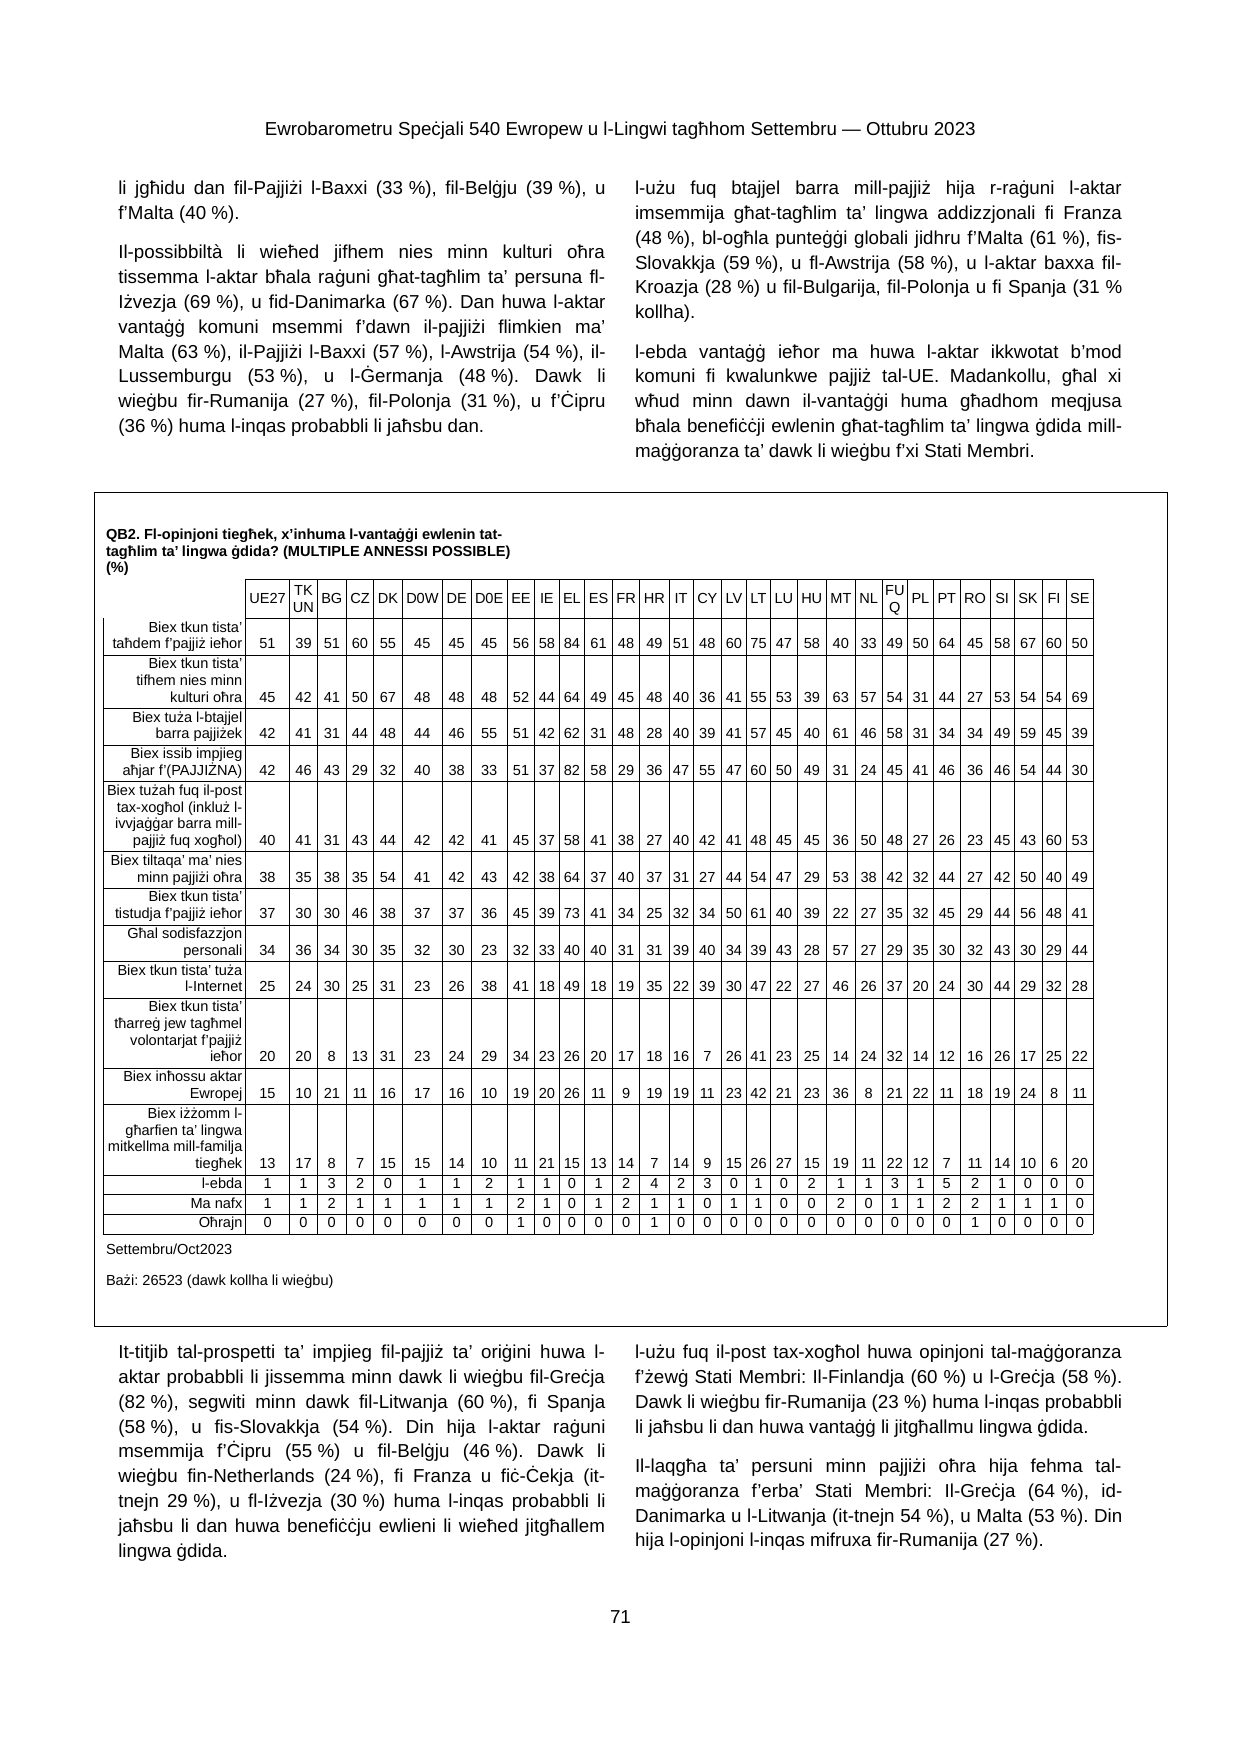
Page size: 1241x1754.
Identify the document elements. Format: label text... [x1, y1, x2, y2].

table_cell LU [771, 580, 797, 618]
table_cell 43 [1015, 782, 1042, 851]
table_cell 82 [560, 746, 584, 781]
table_cell [402, 1265, 442, 1296]
table_cell 46 [290, 746, 317, 781]
table_cell 55 [747, 656, 770, 708]
table_cell 35 [908, 926, 933, 961]
table_cell 45 [403, 619, 442, 655]
table_cell 48 [613, 709, 639, 745]
table_cell 26 [991, 999, 1014, 1068]
table_cell 15 [374, 1105, 402, 1174]
table_cell D0W [403, 580, 442, 618]
table_cell 0 [560, 1176, 584, 1194]
table_cell 0 [585, 1215, 612, 1234]
text l-użu fuq il-post tax-xogħol huwa opinjoni tal-maġġoranza f’żewġ Stati Membri: Il-Finlandja (60 %) u l-Greċja (58 %). Dawk li wieġbu fir-Rumanija (23 %) huma l-inqas probabbli li jaħsbu li dan huwa vantaġġ li jitgħallmu lingwa ġdida. [635, 1327, 1122, 1437]
table_cell 39 [798, 889, 826, 924]
table_cell 51 [670, 619, 693, 655]
table_cell [882, 1235, 907, 1265]
table_cell 2 [347, 1176, 373, 1194]
table_cell 46 [827, 962, 855, 998]
table_cell 1 [640, 1215, 669, 1234]
table_cell [559, 1235, 584, 1265]
table_cell 14 [443, 1105, 471, 1174]
table_cell Biex tuża l-btajjel barra pajjiżek [104, 709, 245, 745]
table_cell 50 [347, 656, 373, 708]
table_cell 17 [290, 1105, 317, 1174]
table_cell EL [560, 580, 584, 618]
table_cell 29 [347, 746, 373, 781]
table_cell 84 [560, 619, 584, 655]
table_cell [471, 1265, 507, 1296]
table_cell TKUN [290, 580, 317, 618]
table_cell 49 [883, 619, 907, 655]
table_cell 39 [798, 656, 826, 708]
table_cell 38 [472, 962, 507, 998]
table_header [669, 523, 693, 579]
table_cell 42 [991, 852, 1014, 888]
table_cell 41 [508, 962, 534, 998]
text It-titjib tal-prospetti ta’ impjieg fil-pajjiż ta’ oriġini huwa l-aktar probabbli li jissemma minn dawk li wieġbu fil-Greċja (82 %), segwiti minn dawk fil-Litwanja (60 %), fi Spanja (58 %), u fis-Slovakkja (54 %). Din hija l-aktar raġuni msemmija f’Ċipru (55 %) u fil-Belġju (46 %). Dawk li wieġbu fin-Netherlands (24 %), fi Franza u fiċ-Ċekja (it-tnejn 29 %), u fl-Iżvezja (30 %) huma l-inqas probabbli li jaħsbu li dan huwa benefiċċju ewlieni li wieħed jitgħallem lingwa ġdida. [118, 1327, 605, 1561]
table_cell 48 [640, 656, 669, 708]
table_cell 45 [771, 782, 797, 851]
table_cell 40 [771, 889, 797, 924]
table_cell 0 [1067, 1176, 1093, 1194]
table_cell Biex tkun tista’ tuża l-Internet [104, 962, 245, 998]
table_header [1042, 523, 1066, 579]
table_cell 31 [827, 746, 855, 781]
table_cell 3 [318, 1176, 346, 1194]
table_cell 55 [694, 746, 721, 781]
table_cell 37 [585, 852, 612, 888]
table_cell 0 [827, 1215, 855, 1234]
table_cell 38 [374, 889, 402, 924]
table_cell 37 [403, 889, 442, 924]
table_cell 45 [443, 619, 471, 655]
table_cell 15 [722, 1105, 746, 1174]
table_cell 47 [747, 962, 770, 998]
table_cell 44 [1043, 746, 1066, 781]
table_cell 11 [694, 1069, 721, 1104]
table_cell 22 [908, 1069, 933, 1104]
table_cell 3 [694, 1176, 721, 1194]
table_cell 47 [771, 852, 797, 888]
table_cell 34 [318, 926, 346, 961]
table_cell 14 [670, 1105, 693, 1174]
table_cell 1 [827, 1176, 855, 1194]
table_cell 42 [535, 709, 559, 745]
table_cell 25 [798, 999, 826, 1068]
table_cell 37 [883, 962, 907, 998]
table_cell 1 [374, 1195, 402, 1214]
table_cell 40 [560, 926, 584, 961]
table_cell [374, 1265, 402, 1296]
table_cell 1 [443, 1176, 471, 1194]
table_cell 2 [318, 1195, 346, 1214]
table_cell 24 [443, 999, 471, 1068]
table_cell 26 [443, 962, 471, 998]
table_cell [797, 1265, 826, 1296]
table_cell 0 [883, 1215, 907, 1234]
table_cell 1 [670, 1195, 693, 1214]
text li jgħidu dan fil-Pajjiżi l-Baxxi (33 %), fil-Belġju (39 %), u f’Malta (40 %). [118, 177, 605, 223]
table_cell 34 [961, 709, 990, 745]
table_cell 1 [585, 1176, 612, 1194]
table_cell 11 [934, 1069, 960, 1104]
table_cell 0 [290, 1215, 317, 1234]
table_cell Biex inħossu aktar Ewropej [104, 1069, 245, 1104]
table_cell 20 [290, 999, 317, 1068]
table_cell 36 [827, 1069, 855, 1104]
table_cell 58 [798, 619, 826, 655]
table_cell 51 [508, 746, 534, 781]
table_cell 36 [290, 926, 317, 961]
table_cell 40 [585, 926, 612, 961]
table_cell 19 [827, 1105, 855, 1174]
table_cell 43 [347, 782, 373, 851]
table_cell [612, 1265, 639, 1296]
table_cell 49 [991, 709, 1014, 745]
table_cell 31 [374, 962, 402, 998]
table_cell 3 [883, 1176, 907, 1194]
table_cell [402, 1235, 442, 1265]
table_header [612, 523, 639, 579]
table_cell 1 [1015, 1195, 1042, 1214]
table_cell 31 [908, 656, 933, 708]
table_cell 0 [747, 1215, 770, 1234]
table_cell 0 [560, 1215, 584, 1234]
table_cell 27 [694, 852, 721, 888]
table_cell 0 [347, 1215, 373, 1234]
table_cell 37 [535, 782, 559, 851]
table_cell 31 [585, 709, 612, 745]
table_cell [507, 1265, 534, 1296]
table_cell 53 [1067, 782, 1093, 851]
table_cell 0 [613, 1215, 639, 1234]
table_cell 45 [798, 782, 826, 851]
table_cell [245, 1235, 289, 1265]
table_cell 23 [403, 962, 442, 998]
table_cell [960, 1235, 990, 1265]
table_cell Biex tkun tista’ taħdem f’pajjiż ieħor [104, 618, 245, 655]
table_cell 38 [613, 782, 639, 851]
table_cell 19 [508, 1069, 534, 1104]
table_cell 32 [883, 999, 907, 1068]
table_cell 34 [613, 889, 639, 924]
table_cell 32 [508, 926, 534, 961]
table_header [990, 523, 1014, 579]
table_cell 40 [798, 709, 826, 745]
table_cell 42 [443, 782, 471, 851]
table_cell [1014, 1235, 1042, 1265]
table_cell 34 [722, 926, 746, 961]
table_cell 58 [585, 746, 612, 781]
table_cell 45 [991, 782, 1014, 851]
table_cell 48 [443, 656, 471, 708]
table_cell [346, 1265, 373, 1296]
table_cell 58 [883, 709, 907, 745]
table_cell 36 [472, 889, 507, 924]
table_cell 41 [722, 656, 746, 708]
table_cell 41 [585, 889, 612, 924]
text l-użu fuq btajjel barra mill-pajjiż hija r-raġuni l-aktar imsemmija għat-tagħlim ta’ lingwa addizzjonali fi Franza (48 %), bl-ogħla punteġġi globali jidhru f’Malta (61 %), fis-Slovakkja (59 %), u fl-Awstrija (58 %), u l-aktar baxxa fil-Kroazja (28 %) u fil-Bulgarija, fil-Polonja u fi Spanja (31 % kollha). [635, 177, 1122, 323]
table_cell 32 [908, 889, 933, 924]
table_cell 30 [1067, 746, 1093, 781]
table_cell 42 [443, 852, 471, 888]
table_cell 7 [347, 1105, 373, 1174]
table_cell 15 [246, 1069, 289, 1104]
table_cell 14 [613, 1105, 639, 1174]
table_cell 1 [908, 1176, 933, 1194]
table_cell 1 [883, 1195, 907, 1214]
table_cell [797, 1235, 826, 1265]
table_cell 2 [508, 1195, 534, 1214]
table_cell 0 [1067, 1215, 1093, 1234]
table_cell 64 [560, 852, 584, 888]
table_cell 0 [694, 1215, 721, 1234]
table_cell 40 [1043, 852, 1066, 888]
table_cell l-ebda [104, 1176, 245, 1194]
table_cell 42 [883, 852, 907, 888]
table_cell 23 [722, 1069, 746, 1104]
table_cell 27 [640, 782, 669, 851]
table_cell 22 [771, 962, 797, 998]
table_cell 46 [934, 746, 960, 781]
table_cell 18 [640, 999, 669, 1068]
table_cell 18 [535, 962, 559, 998]
table_cell 23 [535, 999, 559, 1068]
table_cell 31 [613, 926, 639, 961]
table_cell 42 [694, 782, 721, 851]
table_cell 50 [722, 889, 746, 924]
table_cell FR [613, 580, 639, 618]
table_cell 0 [670, 1215, 693, 1234]
table_cell 0 [1043, 1176, 1066, 1194]
table_cell 40 [613, 852, 639, 888]
table_cell 27 [908, 782, 933, 851]
table_cell 27 [771, 1105, 797, 1174]
table_cell 17 [613, 999, 639, 1068]
table_cell 44 [374, 782, 402, 851]
table_cell 48 [747, 782, 770, 851]
table_cell 0 [246, 1215, 289, 1234]
table_cell [346, 1235, 373, 1265]
table_cell IT [670, 580, 693, 618]
table_header [908, 523, 933, 579]
table_cell 36 [694, 656, 721, 708]
table_cell 8 [318, 1105, 346, 1174]
table_cell 0 [856, 1215, 882, 1234]
table_cell 47 [670, 746, 693, 781]
table_header [960, 523, 990, 579]
table_cell 63 [827, 656, 855, 708]
table_cell 44 [722, 852, 746, 888]
table_cell 19 [670, 1069, 693, 1104]
table_cell 39 [535, 889, 559, 924]
table_cell NL [856, 580, 882, 618]
table_cell 50 [1015, 852, 1042, 888]
table_cell 24 [856, 746, 882, 781]
table_cell 50 [771, 746, 797, 781]
table_cell 44 [934, 656, 960, 708]
table_cell 28 [640, 709, 669, 745]
table_cell 23 [961, 782, 990, 851]
table_cell [640, 1265, 669, 1296]
table_cell 19 [613, 962, 639, 998]
table_header [770, 523, 797, 579]
table_cell 32 [908, 852, 933, 888]
table_cell 41 [908, 746, 933, 781]
table_cell 7 [694, 999, 721, 1068]
table_cell Biex tkun tista’ tifhem nies minn kulturi oħra [104, 656, 245, 708]
table_cell 1 [856, 1176, 882, 1194]
table_header [1014, 523, 1042, 579]
table_cell 1 [472, 1195, 507, 1214]
table_cell 20 [1067, 1105, 1093, 1174]
table_header [746, 523, 770, 579]
table_cell 2 [472, 1176, 507, 1194]
table_cell MT [827, 580, 855, 618]
table_cell [442, 1235, 471, 1265]
table_cell [1066, 1235, 1093, 1265]
table_cell 1 [991, 1195, 1014, 1214]
table_cell 17 [1015, 999, 1042, 1068]
table_cell 8 [1043, 1069, 1066, 1104]
table_cell 67 [374, 656, 402, 708]
table_cell 10 [1015, 1105, 1042, 1174]
table_cell 48 [403, 656, 442, 708]
table_cell LT [747, 580, 770, 618]
table_cell 12 [934, 999, 960, 1068]
table_cell 44 [991, 889, 1014, 924]
table_cell 12 [908, 1105, 933, 1174]
table_cell 15 [403, 1105, 442, 1174]
table_cell 17 [403, 1069, 442, 1104]
table_cell FI [1043, 580, 1066, 618]
table_cell [721, 1235, 746, 1265]
table_cell 10 [472, 1105, 507, 1174]
table_cell 32 [670, 889, 693, 924]
table_cell 21 [771, 1069, 797, 1104]
table_cell 16 [670, 999, 693, 1068]
table_cell CY [694, 580, 721, 618]
table_cell 1 [443, 1195, 471, 1214]
table_cell 75 [747, 619, 770, 655]
table_cell 29 [472, 999, 507, 1068]
table_cell 46 [347, 889, 373, 924]
table_cell 35 [640, 962, 669, 998]
table_cell 25 [347, 962, 373, 998]
table_cell EE [508, 580, 534, 618]
table_cell [535, 1235, 559, 1265]
table_cell 14 [991, 1105, 1014, 1174]
table_cell 27 [798, 962, 826, 998]
table_header [826, 523, 855, 579]
table_cell Bażi: 26523 (dawk kollha li wieġbu) [103, 1265, 346, 1296]
table_cell Biex tiltaqa’ ma’ nies minn pajjiżi oħra [104, 852, 245, 888]
table_cell 49 [1067, 852, 1093, 888]
table_cell 57 [856, 656, 882, 708]
table_cell 20 [246, 999, 289, 1068]
table_cell 52 [508, 656, 534, 708]
table_cell 8 [318, 999, 346, 1068]
table_cell 48 [472, 656, 507, 708]
table_cell 19 [991, 1069, 1014, 1104]
table_cell 41 [1067, 889, 1093, 924]
table_cell PL [908, 580, 933, 618]
table_cell 45 [1043, 709, 1066, 745]
table_cell 35 [883, 889, 907, 924]
table_cell HR [640, 580, 669, 618]
table_cell 40 [694, 926, 721, 961]
table_cell 40 [403, 746, 442, 781]
table_cell 23 [798, 1069, 826, 1104]
table_cell 54 [747, 852, 770, 888]
table_cell 0 [722, 1176, 746, 1194]
table_cell 41 [290, 709, 317, 745]
table_cell 1 [508, 1215, 534, 1234]
table_cell [1042, 1265, 1066, 1296]
table_cell 24 [856, 999, 882, 1068]
table_cell D0E [472, 580, 507, 618]
table_cell 9 [694, 1105, 721, 1174]
table_cell 47 [722, 746, 746, 781]
table_cell [693, 1265, 721, 1296]
table_cell 60 [1043, 782, 1066, 851]
table_cell 19 [640, 1069, 669, 1104]
table_cell Biex iżżomm l-għarfien ta’ lingwa mitkellma mill-familja tiegħek [104, 1105, 245, 1174]
table_header [585, 523, 612, 579]
table_cell 56 [508, 619, 534, 655]
table_cell 49 [585, 656, 612, 708]
table_cell 57 [827, 926, 855, 961]
table_cell 34 [934, 709, 960, 745]
table_cell [535, 1265, 559, 1296]
table_cell 7 [934, 1105, 960, 1174]
table_cell 40 [246, 782, 289, 851]
table_cell 56 [1015, 889, 1042, 924]
table_cell 2 [670, 1176, 693, 1194]
table_cell 15 [560, 1105, 584, 1174]
table_cell [693, 1235, 721, 1265]
table_cell 22 [1067, 999, 1093, 1068]
table_cell IE [535, 580, 559, 618]
table_cell 5 [934, 1176, 960, 1194]
table_cell 11 [961, 1105, 990, 1174]
table_cell 20 [585, 999, 612, 1068]
table_cell Biex tkun tista’ tistudja f’pajjiż ieħor [104, 889, 245, 924]
table_cell 11 [856, 1105, 882, 1174]
table_cell 57 [747, 709, 770, 745]
table_cell [933, 1235, 960, 1265]
table_cell 42 [403, 782, 442, 851]
table_cell 0 [318, 1215, 346, 1234]
table_cell 30 [443, 926, 471, 961]
table_cell 21 [318, 1069, 346, 1104]
table_cell 20 [908, 962, 933, 998]
table_cell 0 [374, 1176, 402, 1194]
table_cell Biex issib impjieg aħjar f’(PAJJIŻNA) [104, 746, 245, 781]
table_cell 13 [246, 1105, 289, 1174]
table_cell 0 [771, 1195, 797, 1214]
table_cell 1 [747, 1195, 770, 1214]
table_cell DE [443, 580, 471, 618]
table_cell 35 [347, 852, 373, 888]
table_cell 11 [1067, 1069, 1093, 1104]
table_cell 16 [374, 1069, 402, 1104]
table_cell 27 [961, 852, 990, 888]
table_cell 48 [1043, 889, 1066, 924]
table_cell 23 [403, 999, 442, 1068]
table_cell 1 [403, 1176, 442, 1194]
table_cell 32 [961, 926, 990, 961]
table_cell 42 [290, 656, 317, 708]
table_cell 45 [883, 746, 907, 781]
table_cell 1 [508, 1176, 534, 1194]
table_cell 14 [908, 999, 933, 1068]
table_cell 30 [318, 962, 346, 998]
table_cell 37 [246, 889, 289, 924]
table_header [640, 523, 669, 579]
table_cell 73 [560, 889, 584, 924]
table_cell 25 [1043, 999, 1066, 1068]
table_cell 29 [1015, 962, 1042, 998]
table_cell [442, 1265, 471, 1296]
table_header [855, 523, 882, 579]
table_cell 49 [560, 962, 584, 998]
table_cell 51 [246, 619, 289, 655]
table_cell 31 [640, 926, 669, 961]
table_cell 14 [827, 999, 855, 1068]
table_cell [612, 1235, 639, 1265]
table_cell 42 [747, 1069, 770, 1104]
table_cell 60 [347, 619, 373, 655]
table_cell 38 [535, 852, 559, 888]
table_cell 13 [585, 1105, 612, 1174]
table_cell 20 [535, 1069, 559, 1104]
table_cell CZ [347, 580, 373, 618]
table_cell 45 [508, 889, 534, 924]
table_header [721, 523, 746, 579]
table_cell 16 [443, 1069, 471, 1104]
table_cell 33 [535, 926, 559, 961]
table_cell 35 [290, 852, 317, 888]
table_cell 21 [883, 1069, 907, 1104]
table_cell 32 [403, 926, 442, 961]
table_cell 0 [1067, 1195, 1093, 1214]
table_cell RO [961, 580, 990, 618]
table_cell 45 [508, 782, 534, 851]
table_cell 54 [374, 852, 402, 888]
table_cell SK [1015, 580, 1042, 618]
table_cell 29 [798, 852, 826, 888]
table_cell 8 [856, 1069, 882, 1104]
text Il-laqgħa ta’ persuni minn pajjiżi oħra hija fehma tal-maġġoranza f’erba’ Stati Membri: Il-Greċja (64 %), id-Danimarka u l-Litwanja (it-tnejn 54 %), u Malta (53 %). Din hija l-opinjoni l-inqas mifruxa fir-Rumanija (27 %). [635, 1455, 1122, 1551]
table_cell 38 [443, 746, 471, 781]
table_cell 39 [694, 709, 721, 745]
table_cell 22 [827, 889, 855, 924]
table_cell 39 [670, 926, 693, 961]
table_cell [770, 1265, 797, 1296]
table_cell [471, 1235, 507, 1265]
table_cell [1014, 1265, 1042, 1296]
table_cell 41 [403, 852, 442, 888]
table_cell 0 [1043, 1215, 1066, 1234]
table_cell [960, 1265, 990, 1296]
table_cell 25 [640, 889, 669, 924]
table_cell 50 [908, 619, 933, 655]
table_cell 0 [1015, 1215, 1042, 1234]
table_cell Settembru/Oct2023 [103, 1235, 245, 1265]
table_cell 39 [290, 619, 317, 655]
table_cell 1 [246, 1195, 289, 1214]
table_cell 0 [798, 1215, 826, 1234]
table_cell 0 [934, 1215, 960, 1234]
table_cell 6 [1043, 1105, 1066, 1174]
table_header QB2. Fl-opinjoni tiegħek, x’inhuma l-vantaġġi ewlenin tat-tagħlim ta’ lingwa ġdida? (MULTIPLE ANNESSI POSSIBLE) (%) [103, 523, 534, 579]
table_cell 0 [694, 1195, 721, 1214]
table_cell 54 [883, 656, 907, 708]
table_cell PT [934, 580, 960, 618]
table_cell 43 [318, 746, 346, 781]
table_cell 37 [443, 889, 471, 924]
table_cell 24 [290, 962, 317, 998]
table_cell 60 [1043, 619, 1066, 655]
table_cell 0 [560, 1195, 584, 1214]
table_cell 44 [1067, 926, 1093, 961]
table_cell 2 [827, 1195, 855, 1214]
table_cell 27 [961, 656, 990, 708]
table_cell 40 [670, 656, 693, 708]
table_cell [669, 1265, 693, 1296]
table_cell 47 [771, 619, 797, 655]
table_cell 1 [403, 1195, 442, 1214]
table_cell [990, 1265, 1014, 1296]
table_cell 58 [560, 782, 584, 851]
table_cell 1 [290, 1195, 317, 1214]
table_cell 30 [934, 926, 960, 961]
table_cell 34 [246, 926, 289, 961]
table_header [1066, 523, 1093, 579]
table_cell 26 [722, 999, 746, 1068]
table_cell 31 [374, 999, 402, 1068]
table_cell 0 [443, 1215, 471, 1234]
table_cell 49 [640, 619, 669, 655]
table_cell 42 [246, 709, 289, 745]
table_cell 49 [798, 746, 826, 781]
table_cell 61 [585, 619, 612, 655]
table_cell 39 [1067, 709, 1093, 745]
table_cell 38 [318, 852, 346, 888]
table_cell [317, 1235, 346, 1265]
table_cell [585, 1265, 612, 1296]
table_cell 31 [908, 709, 933, 745]
table_cell 41 [472, 782, 507, 851]
table_cell 30 [318, 889, 346, 924]
text Il-possibbiltà li wieħed jifhem nies minn kulturi oħra tissemma l-aktar bħala raġuni għat-tagħlim ta’ persuna fl-Iżvezja (69 %), u fid-Danimarka (67 %). Dan huwa l-aktar vantaġġ komuni msemmi f’dawn il-pajjiżi flimkien ma’ Malta (63 %), il-Pajjiżi l-Baxxi (57 %), l-Awstrija (54 %), il-Lussemburgu (53 %), u l-Ġermanja (48 %). Dawk li wieġbu fir-Rumanija (27 %), fil-Polonja (31 %), u f’Ċipru (36 %) huma l-inqas probabbli li jaħsbu dan. [118, 241, 605, 436]
table_cell 45 [246, 656, 289, 708]
table_cell 41 [722, 782, 746, 851]
table_cell 53 [771, 656, 797, 708]
table_cell 0 [722, 1215, 746, 1234]
table_cell 1 [747, 1176, 770, 1194]
table_cell 41 [747, 999, 770, 1068]
table_cell 60 [747, 746, 770, 781]
table_cell Biex tużah fuq il-post tax-xogħol (inkluż l-ivvjaġġar barra mill-pajjiż fuq xogħol) [104, 782, 245, 851]
table_cell [640, 1235, 669, 1265]
table_cell Biex tkun tista’ tħarreġ jew tagħmel volontarjat f’pajjiż ieħor [104, 999, 245, 1068]
table_cell 31 [318, 709, 346, 745]
table_cell 39 [694, 962, 721, 998]
table_cell 34 [508, 999, 534, 1068]
table_cell Għal sodisfazzjon personali [104, 926, 245, 961]
table_cell [669, 1235, 693, 1265]
table_cell 26 [560, 999, 584, 1068]
table_cell [933, 1265, 960, 1296]
table_cell 34 [694, 889, 721, 924]
table_cell 10 [290, 1069, 317, 1104]
table_cell 15 [798, 1105, 826, 1174]
table_cell 2 [798, 1176, 826, 1194]
table_cell 21 [535, 1105, 559, 1174]
table_cell 69 [1067, 656, 1093, 708]
table_cell [103, 579, 245, 618]
table_cell 29 [613, 746, 639, 781]
table_cell [507, 1235, 534, 1265]
table_cell [585, 1235, 612, 1265]
table_cell 55 [374, 619, 402, 655]
table_cell SE [1067, 580, 1093, 618]
table_header [693, 523, 721, 579]
table_cell 0 [908, 1215, 933, 1234]
table_cell 59 [1015, 709, 1042, 745]
table_cell 11 [347, 1069, 373, 1104]
table_cell [908, 1235, 933, 1265]
table_cell 35 [374, 926, 402, 961]
table_cell 64 [560, 656, 584, 708]
table_cell 42 [508, 852, 534, 888]
table_cell 0 [374, 1215, 402, 1234]
table_cell HU [798, 580, 826, 618]
table_cell 10 [472, 1069, 507, 1104]
table_cell 33 [472, 746, 507, 781]
table_cell Ma nafx [104, 1195, 245, 1214]
table_cell 54 [1015, 656, 1042, 708]
table_cell LV [722, 580, 746, 618]
table_cell 40 [670, 782, 693, 851]
table_cell 41 [318, 656, 346, 708]
table_cell 0 [472, 1215, 507, 1234]
table_cell UE27 [246, 580, 289, 618]
table_cell 45 [934, 889, 960, 924]
table_cell [559, 1265, 584, 1296]
table_cell 41 [290, 782, 317, 851]
table_cell 27 [856, 926, 882, 961]
table_cell 54 [1015, 746, 1042, 781]
table_cell 50 [1067, 619, 1093, 655]
table_cell 0 [1015, 1176, 1042, 1194]
table_cell 26 [747, 1105, 770, 1174]
table_cell ES [585, 580, 612, 618]
table_cell 30 [1015, 926, 1042, 961]
table_cell 54 [1043, 656, 1066, 708]
table_cell 45 [771, 709, 797, 745]
table_cell [290, 1235, 317, 1265]
table_cell [908, 1265, 933, 1296]
table_cell 2 [961, 1176, 990, 1194]
table_cell 30 [290, 889, 317, 924]
table_cell [882, 1265, 907, 1296]
table_cell 58 [991, 619, 1014, 655]
table_cell 61 [827, 709, 855, 745]
table_cell FUQ [883, 580, 907, 618]
table_cell 51 [318, 619, 346, 655]
table_cell 1 [535, 1176, 559, 1194]
table_cell 1 [991, 1176, 1014, 1194]
table_cell 1 [908, 1195, 933, 1214]
table_cell 55 [472, 709, 507, 745]
text [95, 493, 1167, 1326]
table_cell 9 [613, 1069, 639, 1104]
table_cell 37 [535, 746, 559, 781]
table_cell 24 [1015, 1069, 1042, 1104]
table_cell 38 [856, 852, 882, 888]
table_cell 1 [290, 1176, 317, 1194]
table_cell BG [318, 580, 346, 618]
table_cell [721, 1265, 746, 1296]
table_cell 0 [798, 1195, 826, 1214]
table_cell 11 [508, 1105, 534, 1174]
table_cell 44 [934, 852, 960, 888]
table_cell 40 [670, 709, 693, 745]
table_cell [770, 1235, 797, 1265]
table_cell 43 [472, 852, 507, 888]
table_cell 43 [991, 926, 1014, 961]
table_cell 58 [535, 619, 559, 655]
table_cell 29 [883, 926, 907, 961]
table_cell 48 [613, 619, 639, 655]
table_cell 38 [246, 852, 289, 888]
table_cell 45 [613, 656, 639, 708]
table_cell 0 [535, 1215, 559, 1234]
table_cell 29 [1043, 926, 1066, 961]
table_cell [746, 1265, 770, 1296]
table_cell 43 [771, 926, 797, 961]
table_cell 32 [374, 746, 402, 781]
table_cell 45 [472, 619, 507, 655]
table_cell 36 [827, 782, 855, 851]
table_cell 0 [991, 1215, 1014, 1234]
table_cell 53 [991, 656, 1014, 708]
table_cell [1066, 1265, 1093, 1296]
table_cell 39 [747, 926, 770, 961]
table_cell 41 [585, 782, 612, 851]
table_cell 13 [347, 999, 373, 1068]
table_cell 60 [722, 619, 746, 655]
table_header [797, 523, 826, 579]
table_cell 32 [1043, 962, 1066, 998]
table_cell 0 [771, 1215, 797, 1234]
table_cell Oħrajn [104, 1215, 245, 1234]
table_cell 22 [670, 962, 693, 998]
table_cell 50 [856, 782, 882, 851]
table_cell 16 [961, 999, 990, 1068]
table_cell 36 [640, 746, 669, 781]
table_cell 31 [318, 782, 346, 851]
table_header [559, 523, 584, 579]
table_cell 44 [535, 656, 559, 708]
table_cell [746, 1235, 770, 1265]
table_cell 46 [991, 746, 1014, 781]
table_cell 30 [722, 962, 746, 998]
table_cell 24 [934, 962, 960, 998]
table_cell 40 [827, 619, 855, 655]
table_cell [990, 1235, 1014, 1265]
table_cell 29 [961, 889, 990, 924]
table_cell 23 [472, 926, 507, 961]
table_cell [374, 1235, 402, 1265]
table_cell 1 [722, 1195, 746, 1214]
table_cell 67 [1015, 619, 1042, 655]
table_header [535, 523, 559, 579]
table_cell 1 [640, 1195, 669, 1214]
table_cell 44 [991, 962, 1014, 998]
table_cell 33 [856, 619, 882, 655]
table_cell [1042, 1235, 1066, 1265]
table_cell DK [374, 580, 402, 618]
table_cell 1 [535, 1195, 559, 1214]
table_cell 22 [883, 1105, 907, 1174]
table_cell 26 [856, 962, 882, 998]
table_cell 26 [934, 782, 960, 851]
table_cell 37 [640, 852, 669, 888]
table_cell 44 [347, 709, 373, 745]
table_cell 11 [585, 1069, 612, 1104]
table_cell 36 [961, 746, 990, 781]
table_cell SI [991, 580, 1014, 618]
table_cell 44 [403, 709, 442, 745]
table_cell 2 [961, 1195, 990, 1214]
table_cell 53 [827, 852, 855, 888]
table_cell 1 [585, 1195, 612, 1214]
table_cell 48 [883, 782, 907, 851]
table_cell 46 [856, 709, 882, 745]
table_cell 48 [694, 619, 721, 655]
table_cell 30 [961, 962, 990, 998]
table_cell 51 [508, 709, 534, 745]
table_cell [826, 1235, 855, 1265]
table_cell 7 [640, 1105, 669, 1174]
table_cell 1 [1043, 1195, 1066, 1214]
table_cell 2 [934, 1195, 960, 1214]
table_cell 2 [613, 1195, 639, 1214]
table_cell 62 [560, 709, 584, 745]
table_cell 18 [585, 962, 612, 998]
table_cell 1 [961, 1215, 990, 1234]
table_cell 41 [722, 709, 746, 745]
text [635, 479, 1122, 492]
table_cell 23 [771, 999, 797, 1068]
table_cell 42 [246, 746, 289, 781]
table_cell 25 [246, 962, 289, 998]
table_cell 4 [640, 1176, 669, 1194]
table_cell 18 [961, 1069, 990, 1104]
table_cell 28 [798, 926, 826, 961]
table_cell 48 [374, 709, 402, 745]
table_cell 1 [347, 1195, 373, 1214]
table_cell 0 [403, 1215, 442, 1234]
table_cell [855, 1235, 882, 1265]
table_cell 46 [443, 709, 471, 745]
table_cell 45 [961, 619, 990, 655]
table_cell 27 [856, 889, 882, 924]
table_cell 30 [347, 926, 373, 961]
table_header [882, 523, 907, 579]
table_cell 28 [1067, 962, 1093, 998]
table_cell 2 [613, 1176, 639, 1194]
table_header [933, 523, 960, 579]
table_cell 64 [934, 619, 960, 655]
table_cell 1 [246, 1176, 289, 1194]
table_cell 0 [771, 1176, 797, 1194]
table_cell 31 [670, 852, 693, 888]
text l-ebda vantaġġ ieħor ma huwa l-aktar ikkwotat b’mod komuni fi kwalunkwe pajjiż tal-UE. Madankollu, għal xi wħud minn dawn il-vantaġġi huma għadhom meqjusa bħala benefiċċji ewlenin għat-tagħlim ta’ lingwa ġdida mill-maġġoranza ta’ dawk li wieġbu f’xi Stati Membri. [635, 340, 1122, 461]
table_cell 0 [856, 1195, 882, 1214]
table_cell 61 [747, 889, 770, 924]
table_cell [826, 1265, 855, 1296]
table_cell 26 [560, 1069, 584, 1104]
table_cell [855, 1265, 882, 1296]
